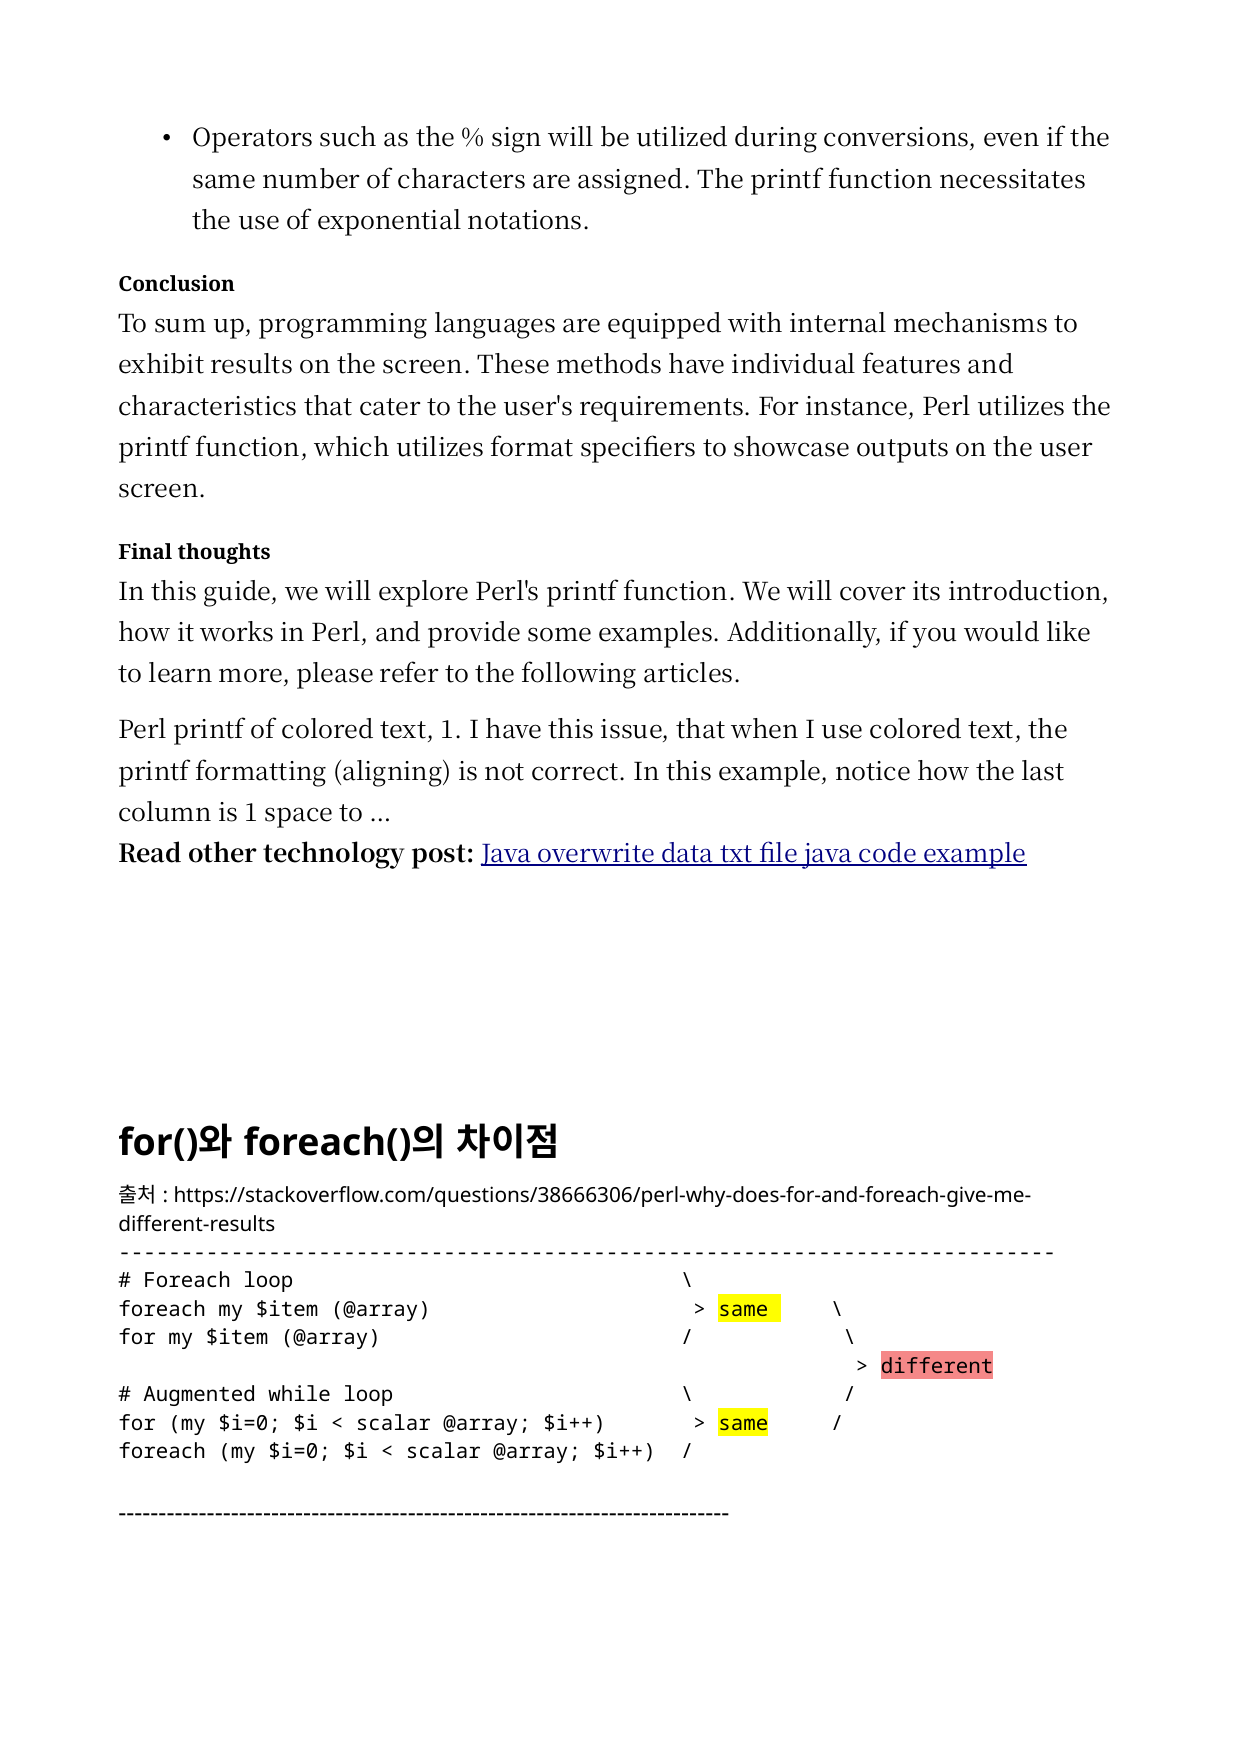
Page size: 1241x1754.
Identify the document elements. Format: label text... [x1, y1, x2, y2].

text 출처 : https://stackoverflow.com/questions/38666306/perl-why-does-for-and-foreach-give-me-different-results [118, 1178, 1122, 1237]
text To sum up, programming languages are equipped with internal mechanisms to exhibit results on the screen. These methods have individual features and characteristics that cater to the user's requirements. For instance, Perl utilizes the printf function, which utilizes format specifiers to showcase outputs on the user screen. [118, 304, 1122, 504]
text foreach (my $i=0; $i < scalar @array; $i++) / [118, 1436, 1122, 1465]
text Perl printf of colored text, 1. I have this issue, that when I use colored text, the printf formatting (aligning) is not correct. In this example, notice how the last column is 1 space to … [118, 710, 1122, 828]
text # Foreach loop \ [118, 1266, 1122, 1294]
text ---------------------------------------------------------------------------- [118, 1494, 1122, 1528]
subtitle for()와 foreach()의 차이점 [118, 1111, 1122, 1166]
subtitle Conclusion [118, 269, 1122, 297]
text In this guide, we will explore Perl's printf function. We will cover its introduction, how it works in Perl, and provide some examples. Additionally, if you would like to learn more, please refer to the following articles. [118, 572, 1122, 690]
text foreach my $item (@array) > same \ [118, 1294, 1122, 1322]
list Operators such as the % sign will be utilized during conversions, even if the same number of characters are assigned. The printf function necessitates the use of exponential notations. [162, 118, 1122, 237]
subtitle Final thoughts [118, 537, 1122, 565]
text Read other technology post: Java overwrite data txt file java code example [118, 834, 1122, 870]
text for my $item (@array) / \ [118, 1322, 1122, 1351]
text --------------------------------------------------------------------------- [118, 1237, 1122, 1266]
text > different [118, 1351, 1122, 1379]
text for (my $i=0; $i < scalar @array; $i++) > same / [118, 1408, 1122, 1436]
text # Augmented while loop \ / [118, 1379, 1122, 1408]
